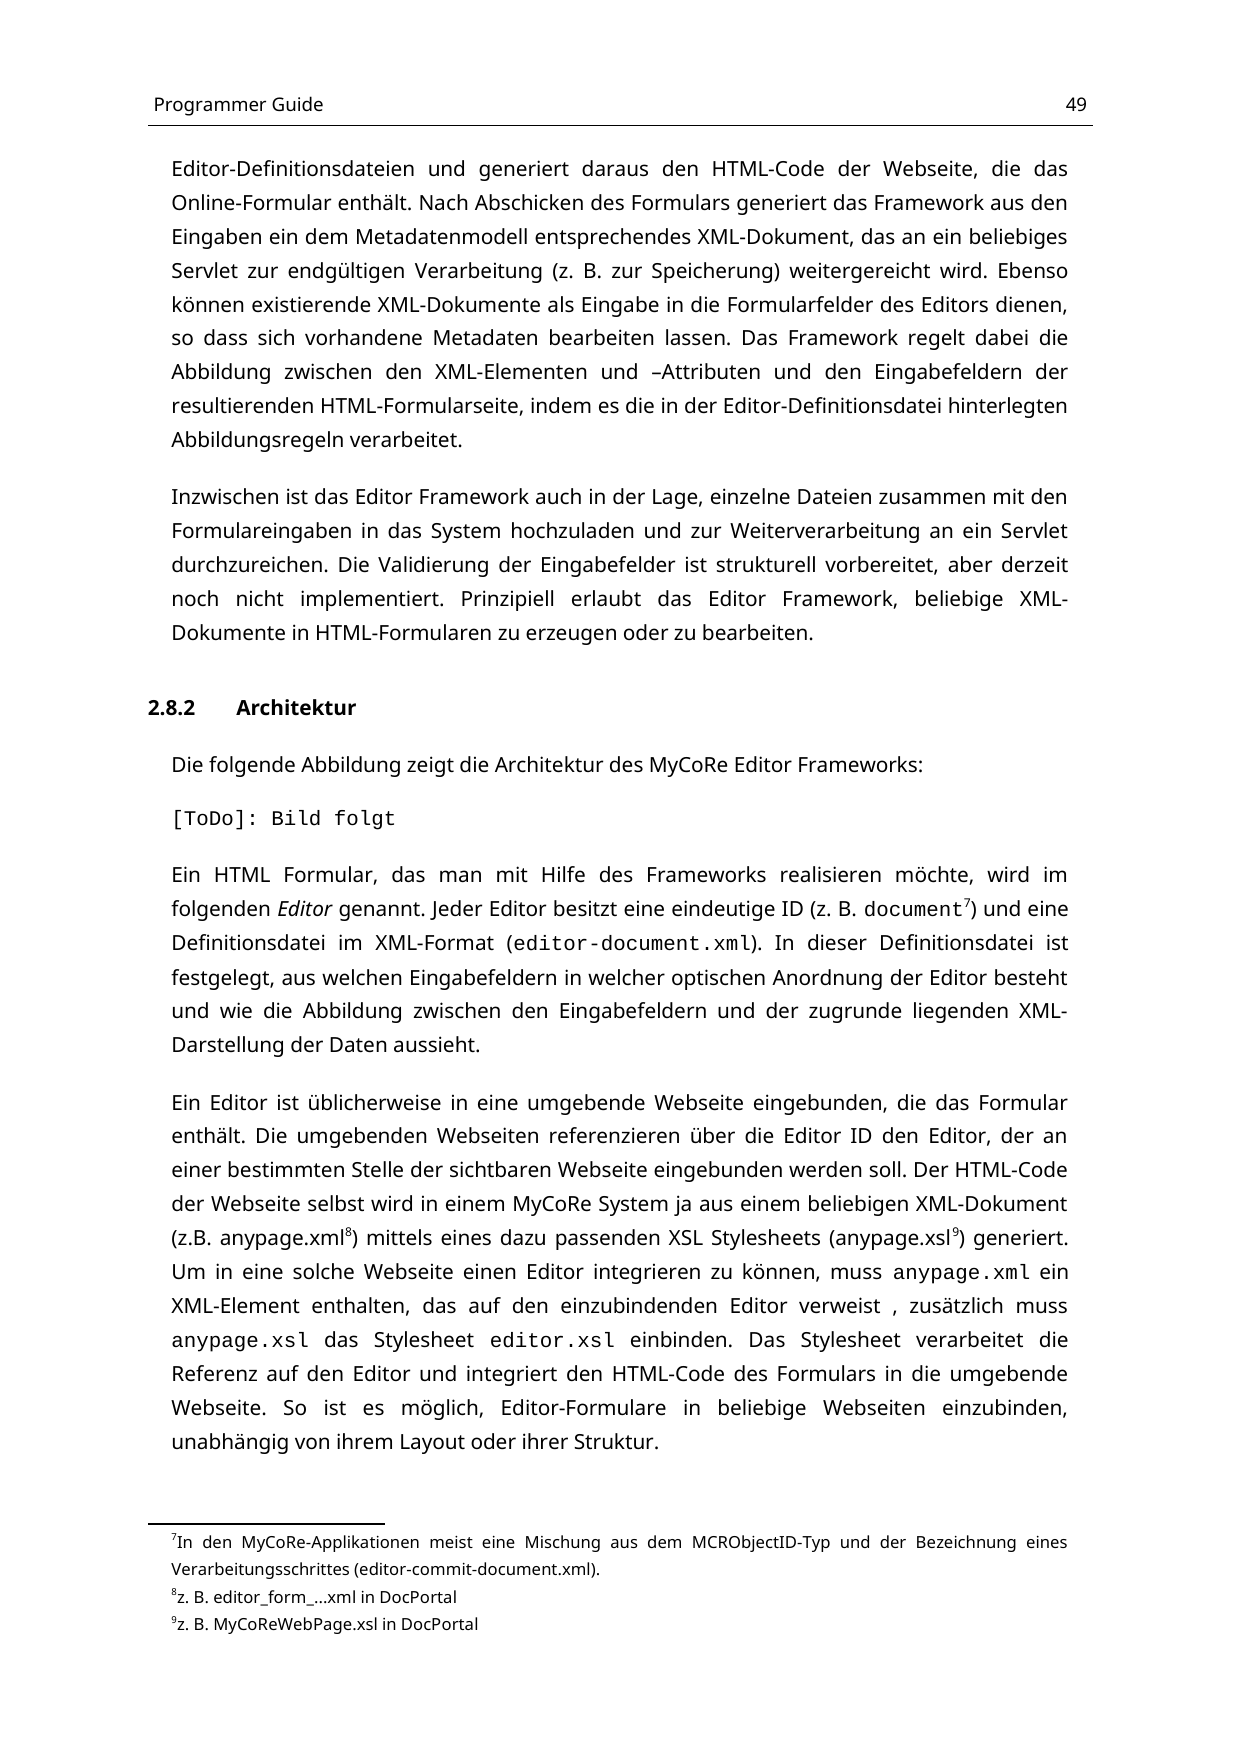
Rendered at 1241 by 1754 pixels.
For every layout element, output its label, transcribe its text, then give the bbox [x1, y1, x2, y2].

text Ein Editor ist üblicherweise in eine umgebende Webseite eingebunden, die das Formular enthält. Die umgebenden Webseiten referenzieren über die Editor ID den Editor, der an einer bestimmten Stelle der sichtbaren Webseite eingebunden werden soll. Der HTML-Code der Webseite selbst wird in einem MyCoRe System ja aus einem beliebigen XML-Dokument (z.B. anypage.xml) mittels eines dazu passenden XSL Stylesheets (anypage.xsl) generiert. Um in eine solche Webseite einen Editor integrieren zu können, muss anypage.xml ein XML-Element enthalten, das auf den einzubindenden Editor verweist , zusätzlich muss anypage.xsl das Stylesheet editor.xsl einbinden. Das Stylesheet verarbeitet die Referenz auf den Editor und integriert den HTML-Code des Formulars in die umgebende Webseite. So ist es möglich, Editor-Formulare in beliebige Webseiten einzubinden, unabhängig von ihrem Layout oder ihrer Struktur. [171, 1088, 1069, 1455]
text z. B. editor_form_...xml in DocPortal [171, 1585, 1069, 1608]
text z. B. MyCoReWebPage.xsl in DocPortal [171, 1613, 1069, 1636]
text In den MyCoRe-Applikationen meist eine Mischung aus dem MCRObjectID-Typ und der Bezeichnung eines Verarbeitungsschrittes (editor-commit-document.xml). [171, 1530, 1069, 1581]
text Editor-Definitionsdateien und generiert daraus den HTML-Code der Webseite, die das Online-Formular enthält. Nach Abschicken des Formulars generiert das Framework aus den Eingaben ein dem Metadatenmodell entsprechendes XML-Dokument, das an ein beliebiges Servlet zur endgültigen Verarbeitung (z. B. zur Speicherung) weitergereicht wird. Ebenso können existierende XML-Dokumente als Eingabe in die Formularfelder des Editors dienen, so dass sich vorhandene Metadaten bearbeiten lassen. Das Framework regelt dabei die Abbildung zwischen den XML-Elementen und –Attributen und den Eingabefeldern der resultierenden HTML-Formularseite, indem es die in der Editor-Definitionsdatei hinterlegten Abbildungsregeln verarbeitet. [171, 154, 1069, 453]
text Inzwischen ist das Editor Framework auch in der Lage, einzelne Dateien zusammen mit den Formulareingaben in das System hochzuladen und zur Weiterverarbeitung an ein Servlet durchzureichen. Die Validierung der Eingabefelder ist strukturell vorbereitet, aber derzeit noch nicht implementiert. Prinzipiell erlaubt das Editor Framework, beliebige XML-Dokumente in HTML-Formularen zu erzeugen oder zu bearbeiten. [171, 482, 1069, 646]
text [ToDo]: Bild folgt [171, 808, 1069, 831]
text Ein HTML Formular, das man mit Hilfe des Frameworks realisieren möchte, wird im folgenden Editor genannt. Jeder Editor besitzt eine eindeutige ID (z. B. document) und eine Definitionsdatei im XML-Format (editor-document.xml). In dieser Definitionsdatei ist festgelegt, aus welchen Eingabefeldern in welcher optischen Anordnung der Editor besteht und wie die Abbildung zwischen den Eingabefeldern und der zugrunde liegenden XML-Darstellung der Daten aussieht. [171, 861, 1069, 1059]
text Die folgende Abbildung zeigt die Architektur des MyCoRe Editor Frameworks: [171, 750, 1069, 779]
subtitle Architektur [148, 693, 1093, 721]
